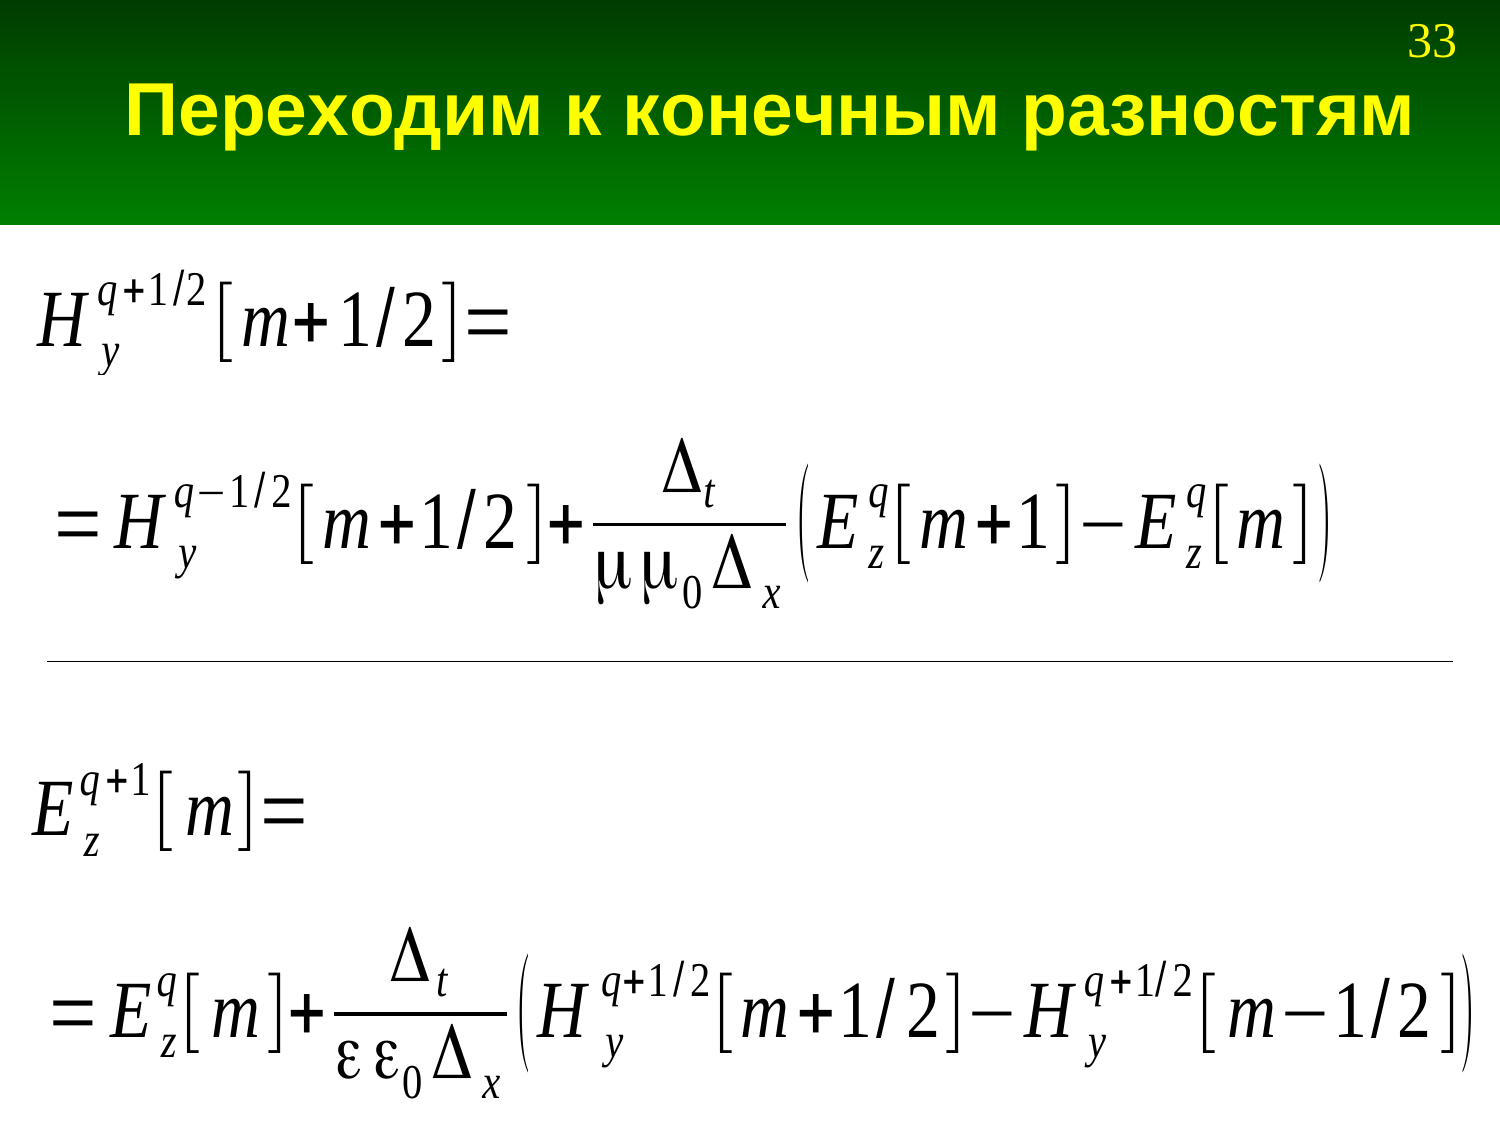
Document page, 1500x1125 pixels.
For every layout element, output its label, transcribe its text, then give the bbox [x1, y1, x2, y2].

chart [29, 920, 1492, 1111]
title Переходим к конечным разностям [100, 7, 1441, 204]
chart [16, 259, 534, 375]
chart [11, 749, 329, 865]
chart [34, 431, 1347, 621]
